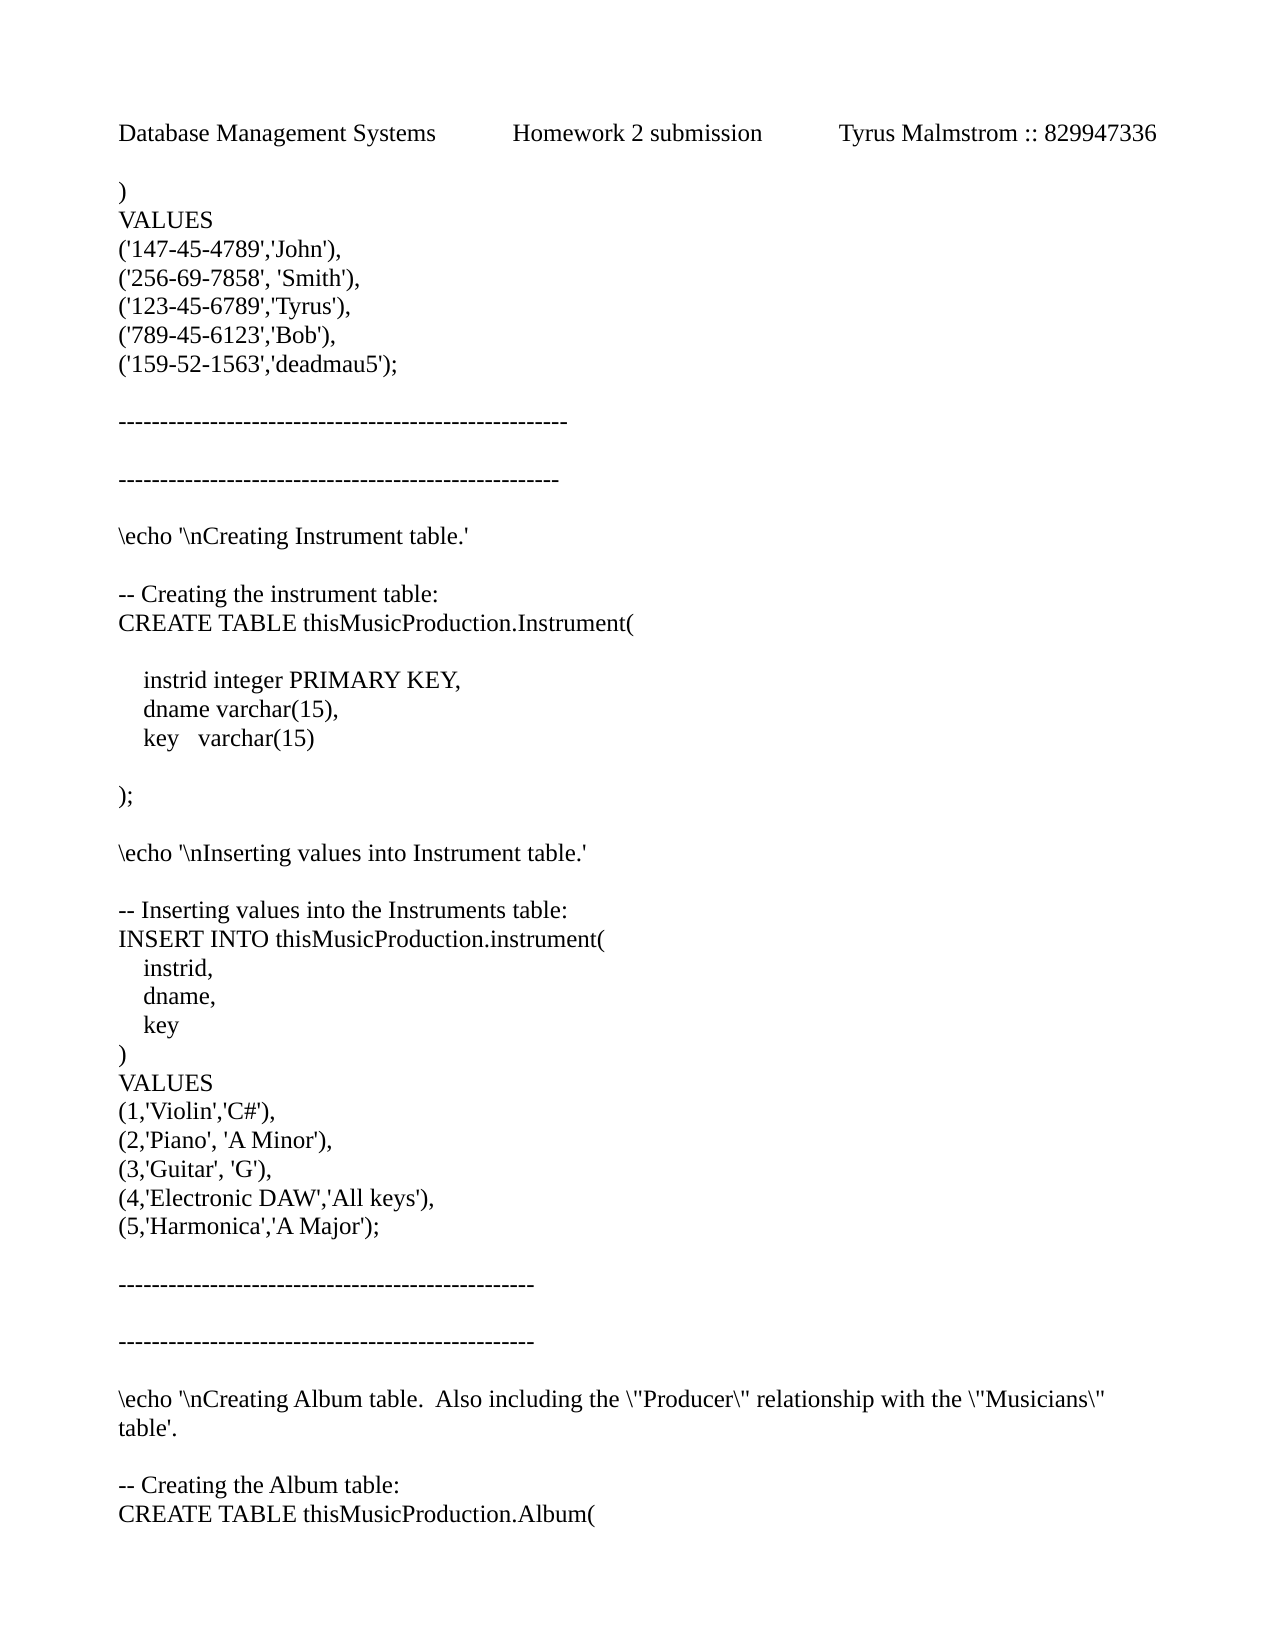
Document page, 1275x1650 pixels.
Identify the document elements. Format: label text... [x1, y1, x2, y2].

text \echo '\nInserting values into Instrument table.' [118, 838, 1157, 866]
text key varchar(15) [118, 723, 1157, 751]
text VALUES [118, 205, 1157, 234]
text ('159-52-1563','deadmau5'); [118, 349, 1157, 378]
text dname, [118, 981, 1157, 1010]
text (1,'Violin','C#'), [118, 1096, 1157, 1125]
text ('123-45-6789','Tyrus'), [118, 291, 1157, 320]
text INSERT INTO thisMusicProduction.instrument( [118, 924, 1157, 953]
text (2,'Piano', 'A Minor'), [118, 1125, 1157, 1154]
text -------------------------------------------------- [118, 1269, 1157, 1298]
text dname varchar(15), [118, 694, 1157, 723]
text ); [118, 780, 1157, 809]
text ) [118, 1039, 1157, 1068]
text -- Creating the Album table: [118, 1470, 1157, 1499]
text CREATE TABLE thisMusicProduction.Album( [118, 1499, 1157, 1528]
text -- Creating the instrument table: [118, 579, 1157, 608]
text \echo '\nCreating Instrument table.' [118, 521, 1157, 550]
text -------------------------------------------------- [118, 1326, 1157, 1355]
text \echo '\nCreating Album table. Also including the \"Producer\" relationship with the \"Musicians\" table'. [118, 1384, 1157, 1441]
text (5,'Harmonica','A Major'); [118, 1211, 1157, 1240]
text ('147-45-4789','John'), [118, 234, 1157, 263]
text key [118, 1010, 1157, 1039]
text -- Inserting values into the Instruments table: [118, 895, 1157, 924]
text instrid, [118, 953, 1157, 981]
text instrid integer PRIMARY KEY, [118, 665, 1157, 694]
text CREATE TABLE thisMusicProduction.Instrument( [118, 608, 1157, 636]
text (3,'Guitar', 'G'), [118, 1154, 1157, 1183]
text ----------------------------------------------------- [118, 464, 1157, 493]
text ('256-69-7858', 'Smith'), [118, 263, 1157, 291]
text ------------------------------------------------------ [118, 406, 1157, 435]
text ) [118, 176, 1157, 205]
text (4,'Electronic DAW','All keys'), [118, 1183, 1157, 1211]
text VALUES [118, 1068, 1157, 1096]
text ('789-45-6123','Bob'), [118, 320, 1157, 349]
